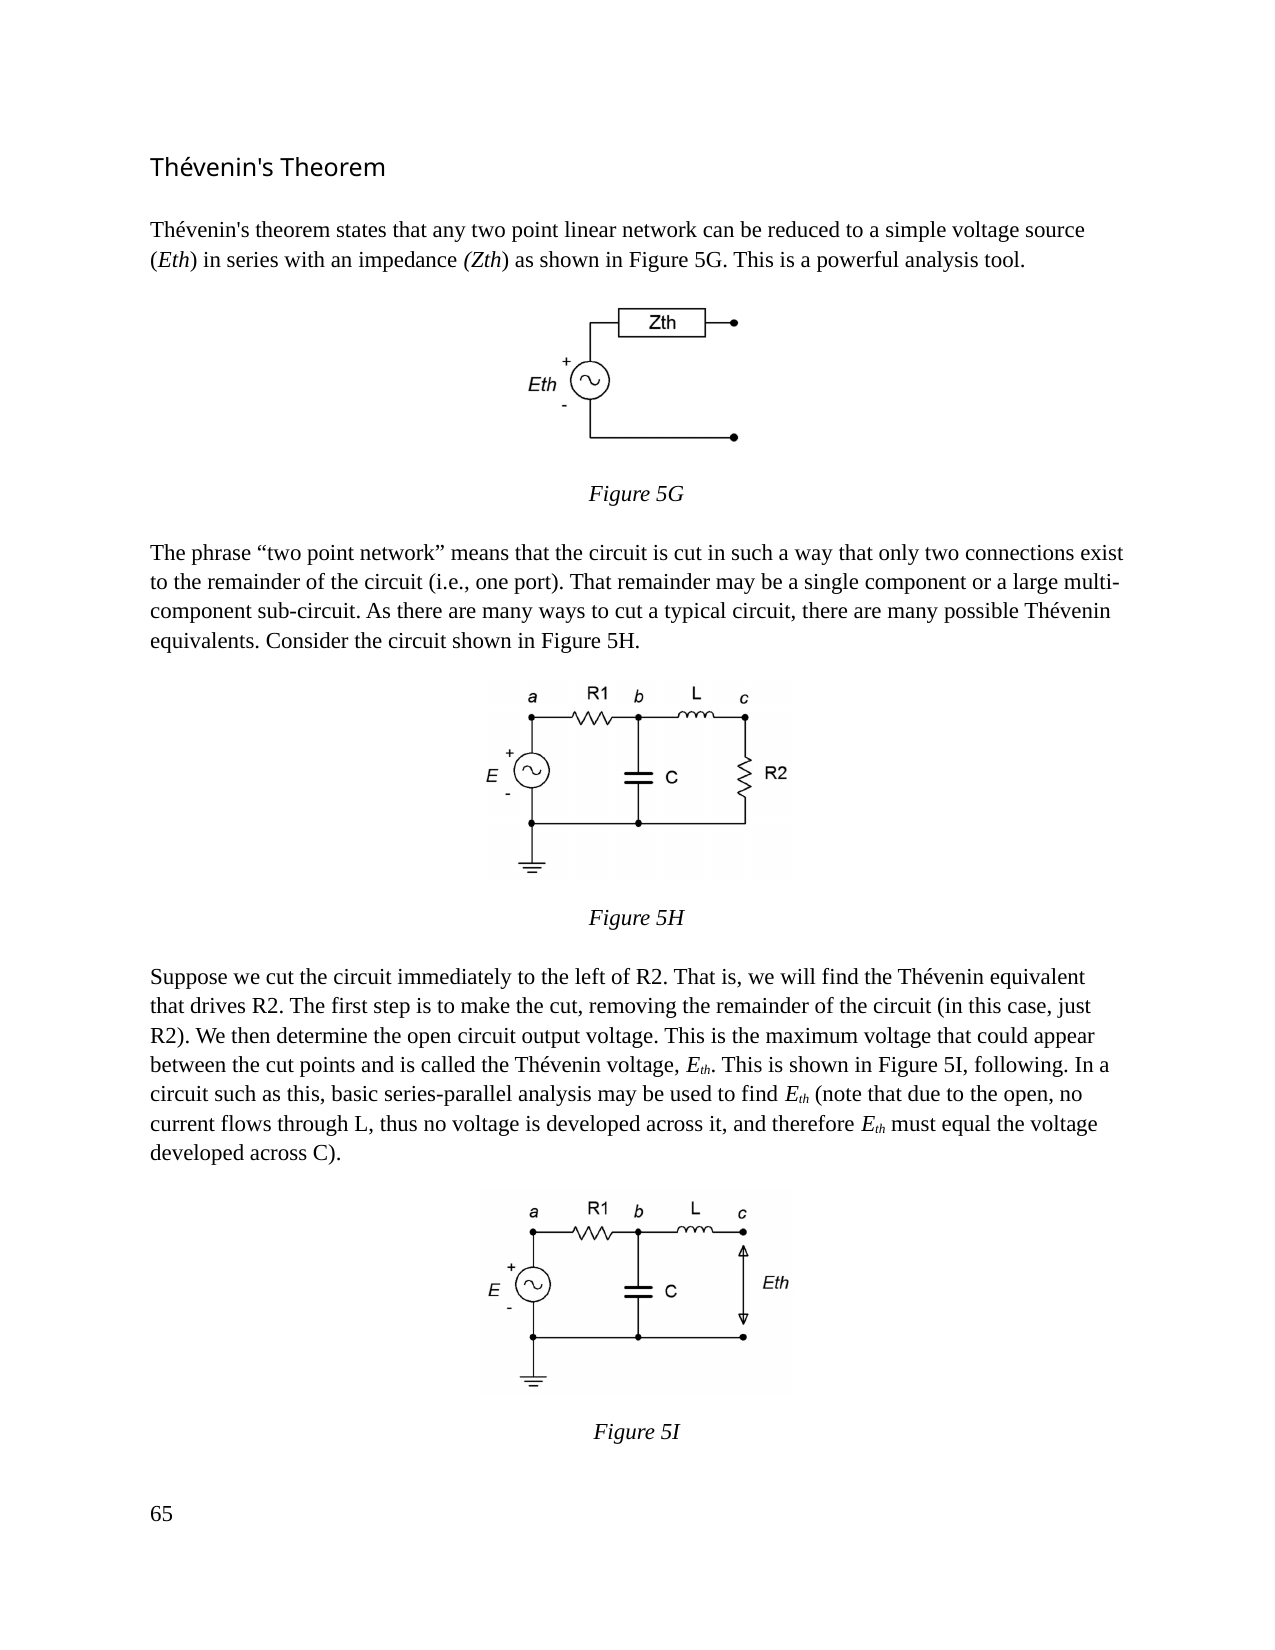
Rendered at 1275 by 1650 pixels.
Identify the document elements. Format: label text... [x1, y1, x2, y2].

text Figure 5I [150, 1418, 1125, 1444]
text Suppose we cut the circuit immediately to the left of R2. That is, we will find the Thévenin equivalent that drives R2. The first step is to make the cut, removing the remainder of the circuit (in this case, just R2). We then determine the open circuit output voltage. This is the maximum voltage that could appear between the cut points and is called the Thévenin voltage, Eth. This is shown in Figure 5I, following. In a circuit such as this, basic series-parallel analysis may be used to find Eth (note that due to the open, no current flows through L, thus no voltage is developed across it, and therefore Eth must equal the voltage developed across C). [150, 963, 1125, 1166]
text Thévenin's theorem states that any two point linear network can be reduced to a simple voltage source (Eth) in series with an impedance (Zth) as shown in Figure 5G. This is a powerful analysis tool. [150, 216, 1125, 272]
text The phrase “two point network” means that the circuit is cut in such a way that only two connections exist to the remainder of the circuit (i.e., one port). That remainder may be a single component or a large multi-component sub-circuit. As there are many ways to cut a typical circuit, there are many possible Thévenin equivalents. Consider the circuit shown in Figure 5H. [150, 538, 1125, 653]
text Figure 5H [150, 904, 1125, 931]
subtitle Thévenin's Theorem [150, 150, 1125, 184]
picture [517, 295, 758, 457]
picture [480, 1188, 796, 1396]
text Figure 5G [150, 480, 1125, 506]
picture [480, 675, 796, 882]
